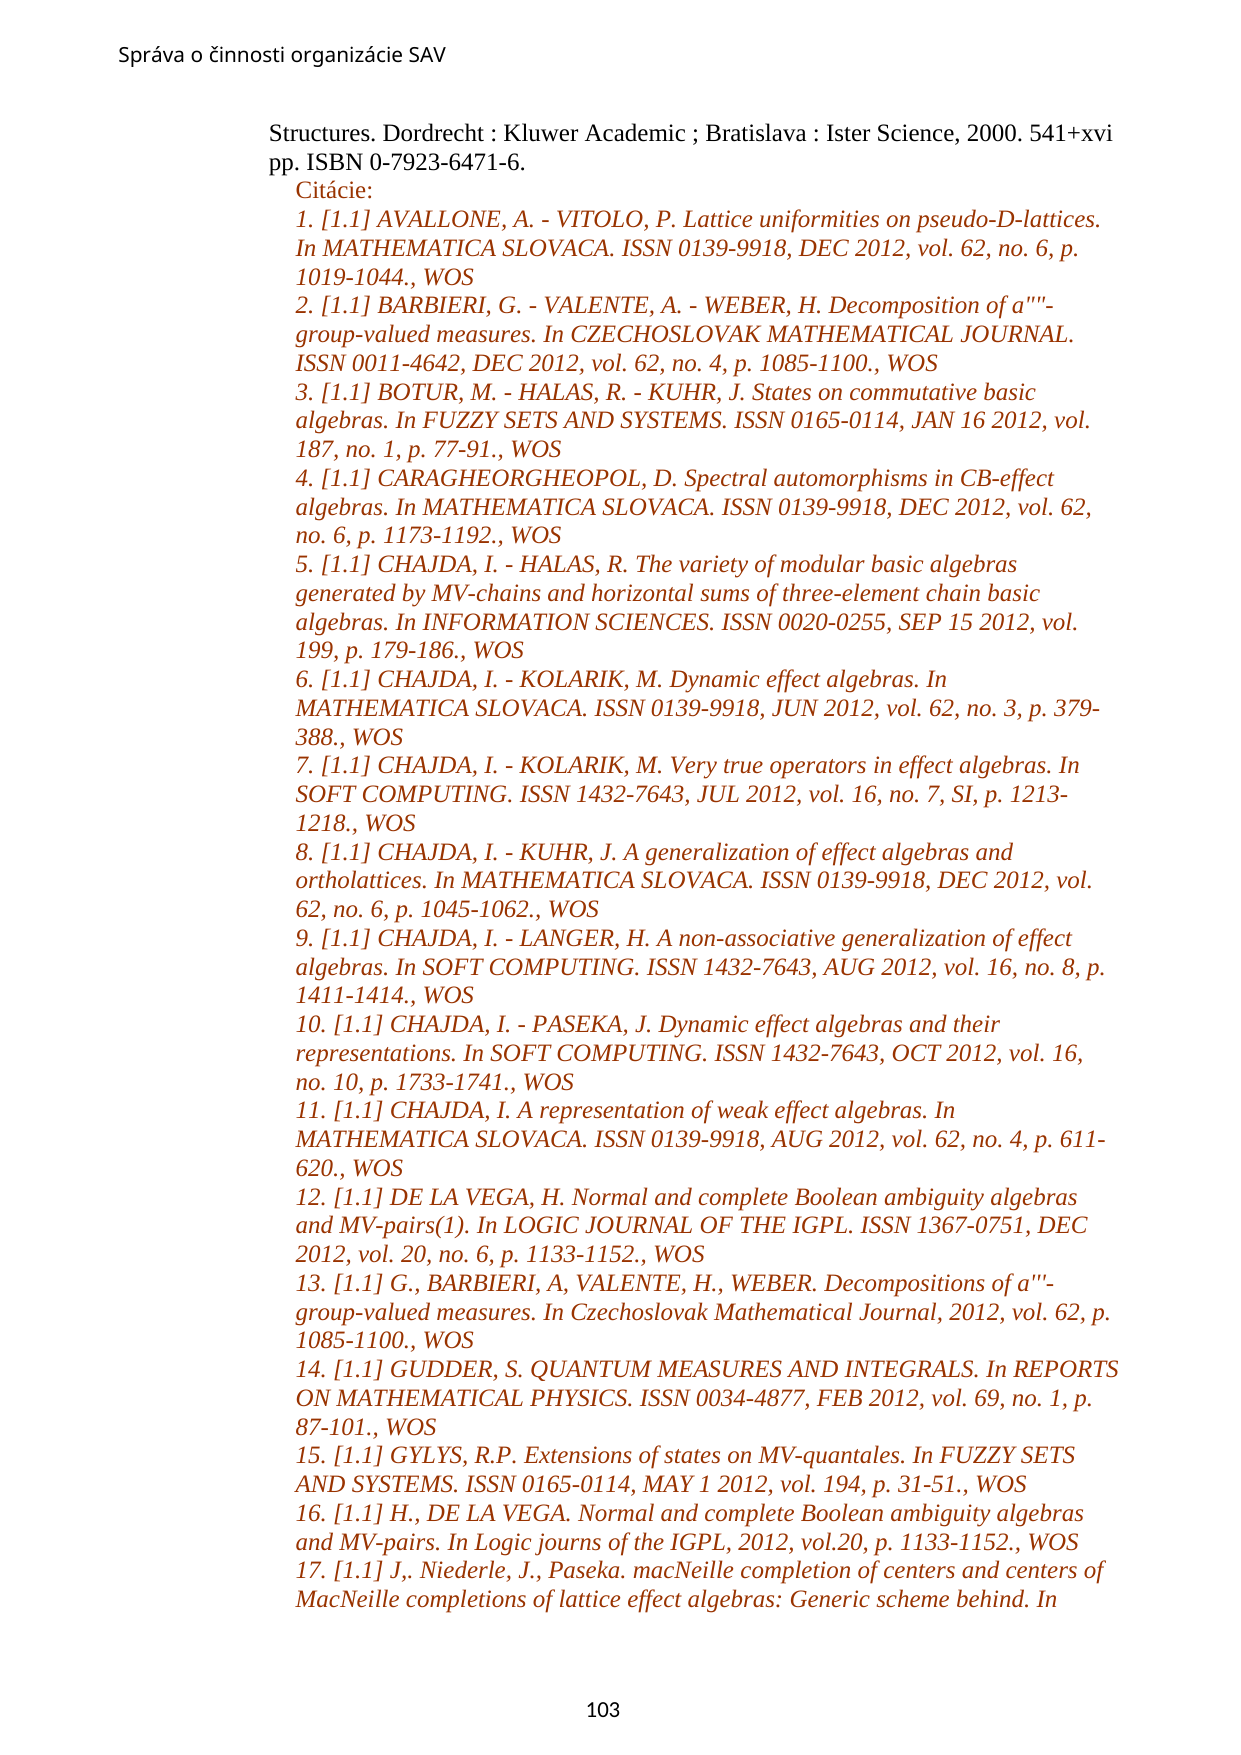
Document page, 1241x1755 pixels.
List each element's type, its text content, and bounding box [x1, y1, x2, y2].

text Citácie: [295, 176, 1122, 204]
text 11. [1.1] CHAJDA, I. A representation of weak effect algebras. In MATHEMATICA SLOVACA. ISSN 0139-9918, AUG 2012, vol. 62, no. 4, p. 611-620., WOS [295, 1096, 1122, 1182]
text 13. [1.1] G., BARBIERI, A, VALENTE, H., WEBER. Decompositions of a'''-group-valued measures. In Czechoslovak Mathematical Journal, 2012, vol. 62, p. 1085-1100., WOS [295, 1268, 1122, 1354]
text 7. [1.1] CHAJDA, I. - KOLARIK, M. Very true operators in effect algebras. In SOFT COMPUTING. ISSN 1432-7643, JUL 2012, vol. 16, no. 7, SI, p. 1213-1218., WOS [295, 751, 1122, 837]
text 1. [1.1] AVALLONE, A. - VITOLO, P. Lattice uniformities on pseudo-D-lattices. In MATHEMATICA SLOVACA. ISSN 0139-9918, DEC 2012, vol. 62, no. 6, p. 1019-1044., WOS [295, 204, 1122, 291]
text 4. [1.1] CARAGHEORGHEOPOL, D. Spectral automorphisms in CB-effect algebras. In MATHEMATICA SLOVACA. ISSN 0139-9918, DEC 2012, vol. 62, no. 6, p. 1173-1192., WOS [295, 463, 1122, 549]
text 10. [1.1] CHAJDA, I. - PASEKA, J. Dynamic effect algebras and their representations. In SOFT COMPUTING. ISSN 1432-7643, OCT 2012, vol. 16, no. 10, p. 1733-1741., WOS [295, 1009, 1122, 1096]
text 17. [1.1] J,. Niederle, J., Paseka. macNeille completion of centers and centers of MacNeille completions of lattice effect algebras: Generic scheme behind. In [295, 1556, 1122, 1613]
text 6. [1.1] CHAJDA, I. - KOLARIK, M. Dynamic effect algebras. In MATHEMATICA SLOVACA. ISSN 0139-9918, JUN 2012, vol. 62, no. 3, p. 379-388., WOS [295, 664, 1122, 751]
table_header [122, 118, 269, 176]
table_header Structures. Dordrecht : Kluwer Academic ; Bratislava : Ister Science, 2000. 541+xvi pp. ISBN 0-7923-6471-6. [269, 118, 1122, 176]
text 8. [1.1] CHAJDA, I. - KUHR, J. A generalization of effect algebras and ortholattices. In MATHEMATICA SLOVACA. ISSN 0139-9918, DEC 2012, vol. 62, no. 6, p. 1045-1062., WOS [295, 837, 1122, 923]
text 5. [1.1] CHAJDA, I. - HALAS, R. The variety of modular basic algebras generated by MV-chains and horizontal sums of three-element chain basic algebras. In INFORMATION SCIENCES. ISSN 0020-0255, SEP 15 2012, vol. 199, p. 179-186., WOS [295, 549, 1122, 664]
text 16. [1.1] H., DE LA VEGA. Normal and complete Boolean ambiguity algebras and MV-pairs. In Logic journs of the IGPL, 2012, vol.20, p. 1133-1152., WOS [295, 1498, 1122, 1556]
text 12. [1.1] DE LA VEGA, H. Normal and complete Boolean ambiguity algebras and MV-pairs(1). In LOGIC JOURNAL OF THE IGPL. ISSN 1367-0751, DEC 2012, vol. 20, no. 6, p. 1133-1152., WOS [295, 1182, 1122, 1268]
text 3. [1.1] BOTUR, M. - HALAS, R. - KUHR, J. States on commutative basic algebras. In FUZZY SETS AND SYSTEMS. ISSN 0165-0114, JAN 16 2012, vol. 187, no. 1, p. 77-91., WOS [295, 377, 1122, 463]
text 2. [1.1] BARBIERI, G. - VALENTE, A. - WEBER, H. Decomposition of a""-group-valued measures. In CZECHOSLOVAK MATHEMATICAL JOURNAL. ISSN 0011-4642, DEC 2012, vol. 62, no. 4, p. 1085-1100., WOS [295, 291, 1122, 377]
text 9. [1.1] CHAJDA, I. - LANGER, H. A non-associative generalization of effect algebras. In SOFT COMPUTING. ISSN 1432-7643, AUG 2012, vol. 16, no. 8, p. 1411-1414., WOS [295, 923, 1122, 1009]
text 15. [1.1] GYLYS, R.P. Extensions of states on MV-quantales. In FUZZY SETS AND SYSTEMS. ISSN 0165-0114, MAY 1 2012, vol. 194, p. 31-51., WOS [295, 1441, 1122, 1498]
text 14. [1.1] GUDDER, S. QUANTUM MEASURES AND INTEGRALS. In REPORTS ON MATHEMATICAL PHYSICS. ISSN 0034-4877, FEB 2012, vol. 69, no. 1, p. 87-101., WOS [295, 1354, 1122, 1441]
